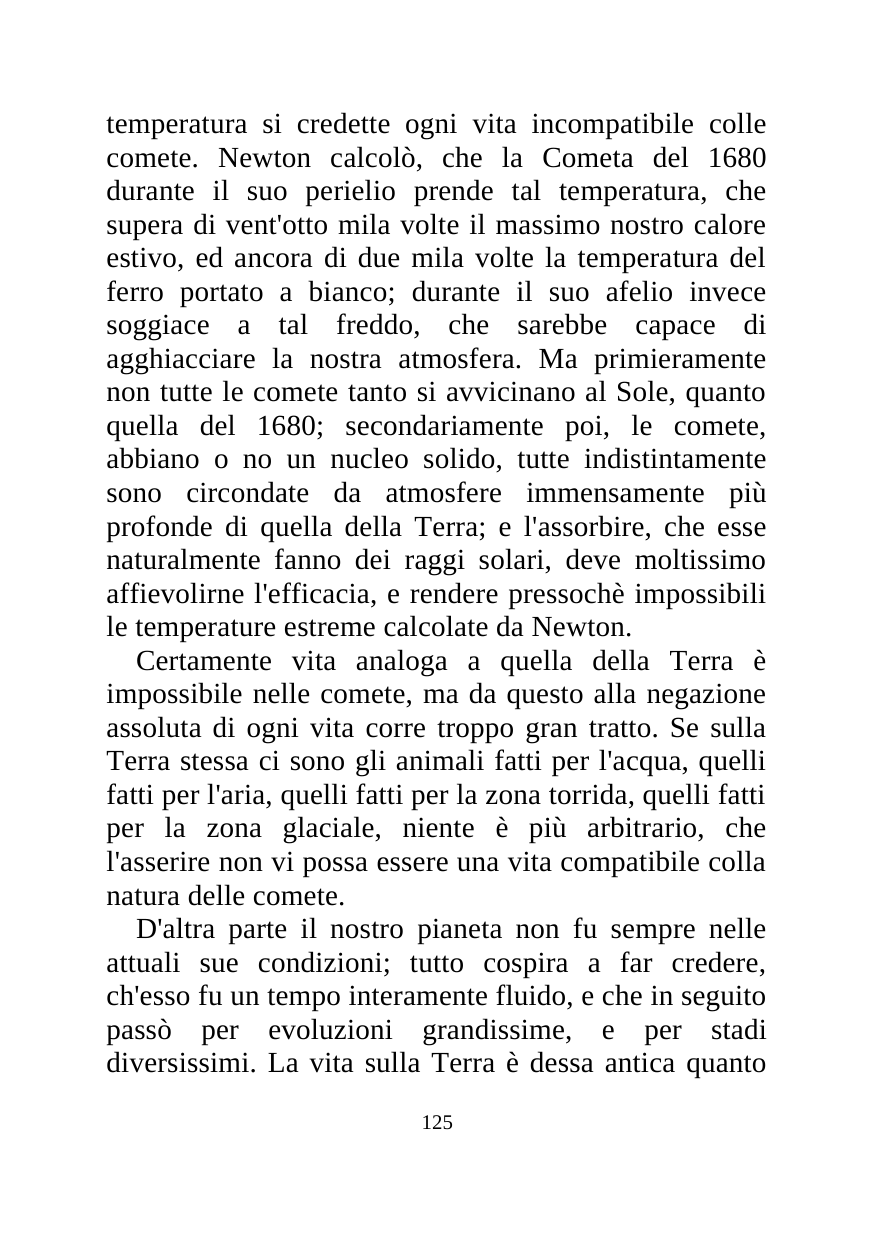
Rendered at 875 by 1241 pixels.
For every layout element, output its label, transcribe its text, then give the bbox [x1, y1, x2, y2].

text Certamente vita analoga a quella della Terra è impossibile nelle comete, ma da questo alla negazione assoluta di ogni vita corre troppo gran tratto. Se sulla Terra stessa ci sono gli animali fatti per l'acqua, quelli fatti per l'aria, quelli fatti per la zona torrida, quelli fatti per la zona glaciale, niente è più arbitrario, che l'asserire non vi possa essere una vita compatibile colla natura delle comete. [106, 643, 768, 911]
text temperatura si credette ogni vita incompatibile colle comete. Newton calcolò, che la Cometa del 1680 durante il suo perielio prende tal temperatura, che supera di vent'otto mila volte il massimo nostro calore estivo, ed ancora di due mila volte la temperatura del ferro portato a bianco; durante il suo afelio invece soggiace a tal freddo, che sarebbe capace di agghiacciare la nostra atmosfera. Ma primieramente non tutte le comete tanto si avvicinano al Sole, quanto quella del 1680; secondariamente poi, le comete, abbiano o no un nucleo solido, tutte indistintamente sono circondate da atmosfere immensamente più profonde di quella della Terra; e l'assorbire, che esse naturalmente fanno dei raggi solari, deve moltissimo affievolirne l'efficacia, e rendere pressochè impossibili le temperature estreme calcolate da Newton. [106, 106, 768, 643]
text D'altra parte il nostro pianeta non fu sempre nelle attuali sue condizioni; tutto cospira a far credere, ch'esso fu un tempo interamente fluido, e che in seguito passò per evoluzioni grandissime, e per stadi diversissimi. La vita sulla Terra è dessa antica quanto [106, 911, 768, 1079]
